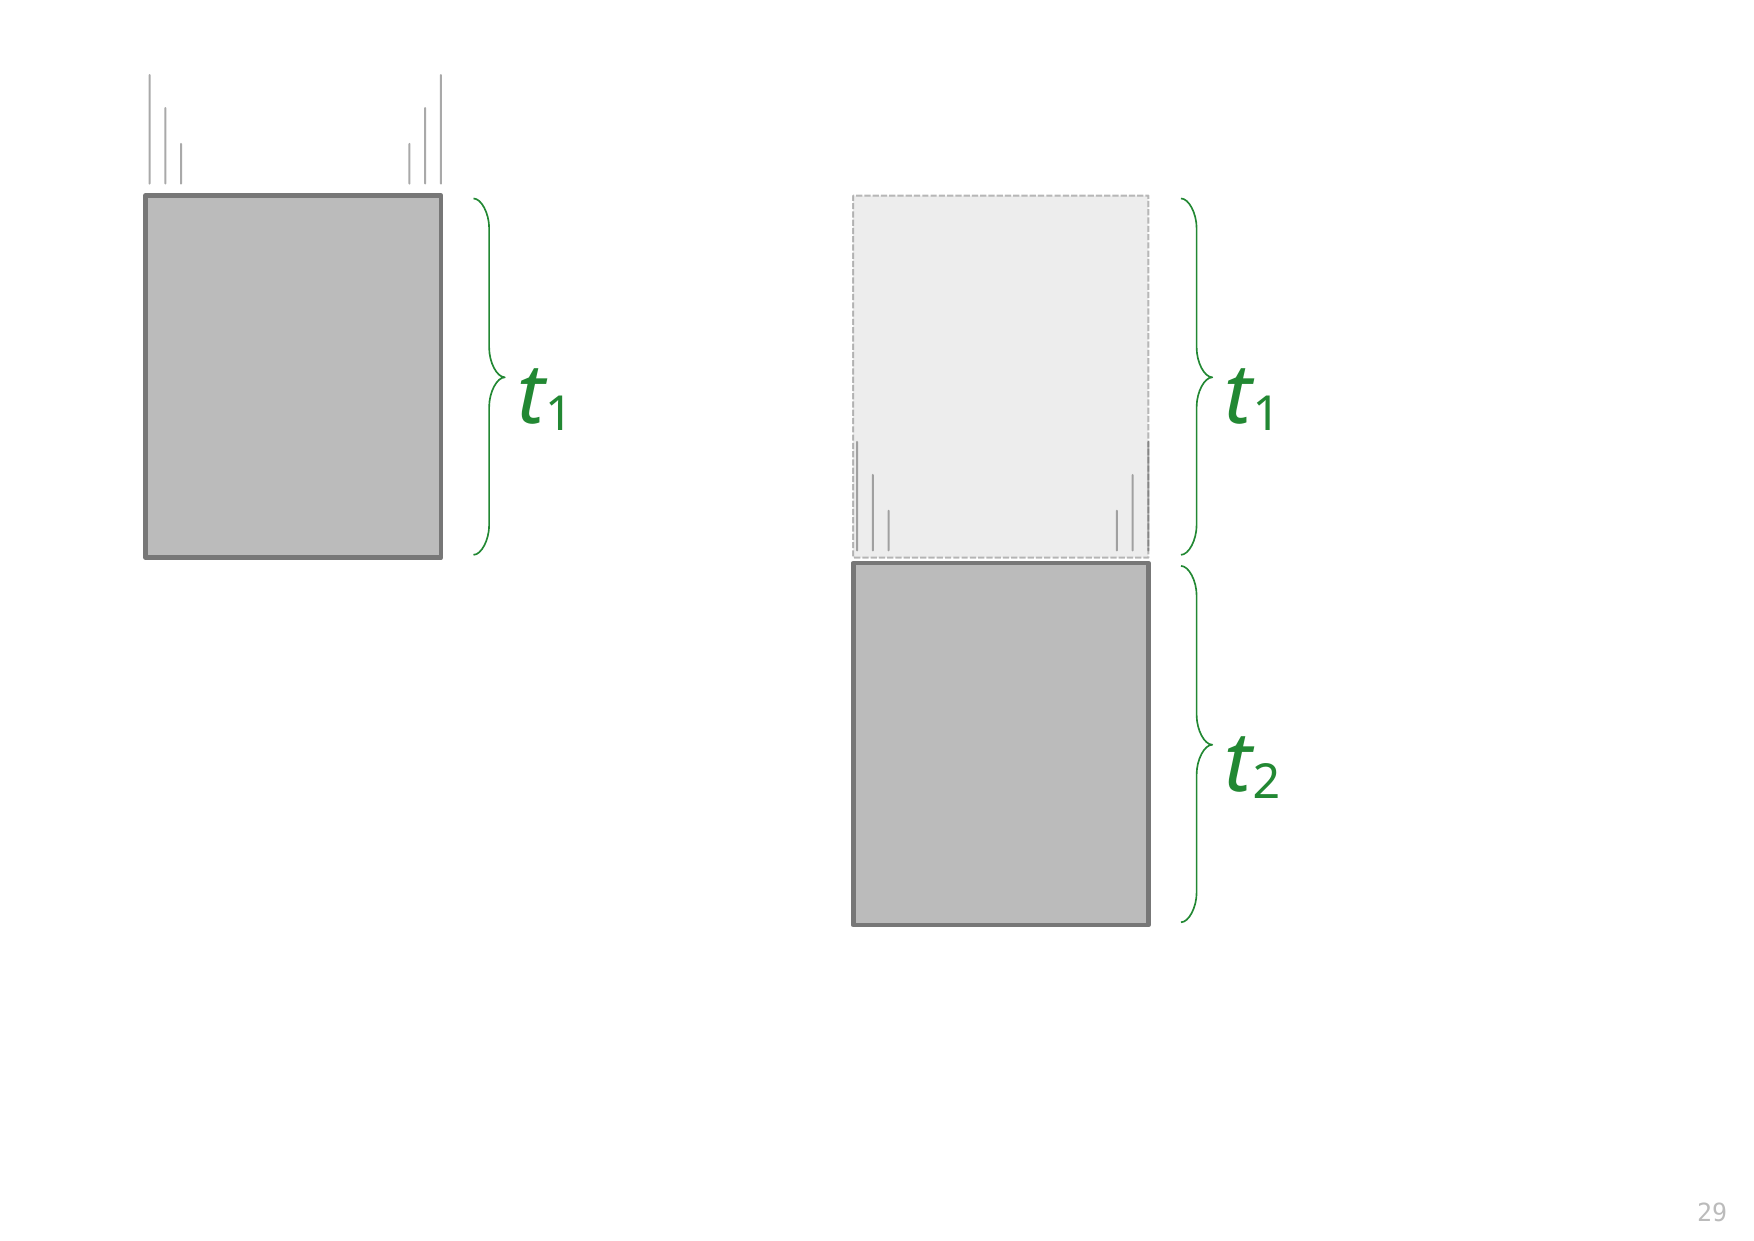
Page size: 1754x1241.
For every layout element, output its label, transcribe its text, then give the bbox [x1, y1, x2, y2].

text_box t1 [502, 327, 585, 426]
text_box [853, 563, 1149, 926]
text_box t2 [1209, 695, 1292, 794]
text_box [853, 195, 1149, 558]
text_box t1 [1209, 327, 1292, 426]
text_box [145, 195, 441, 558]
